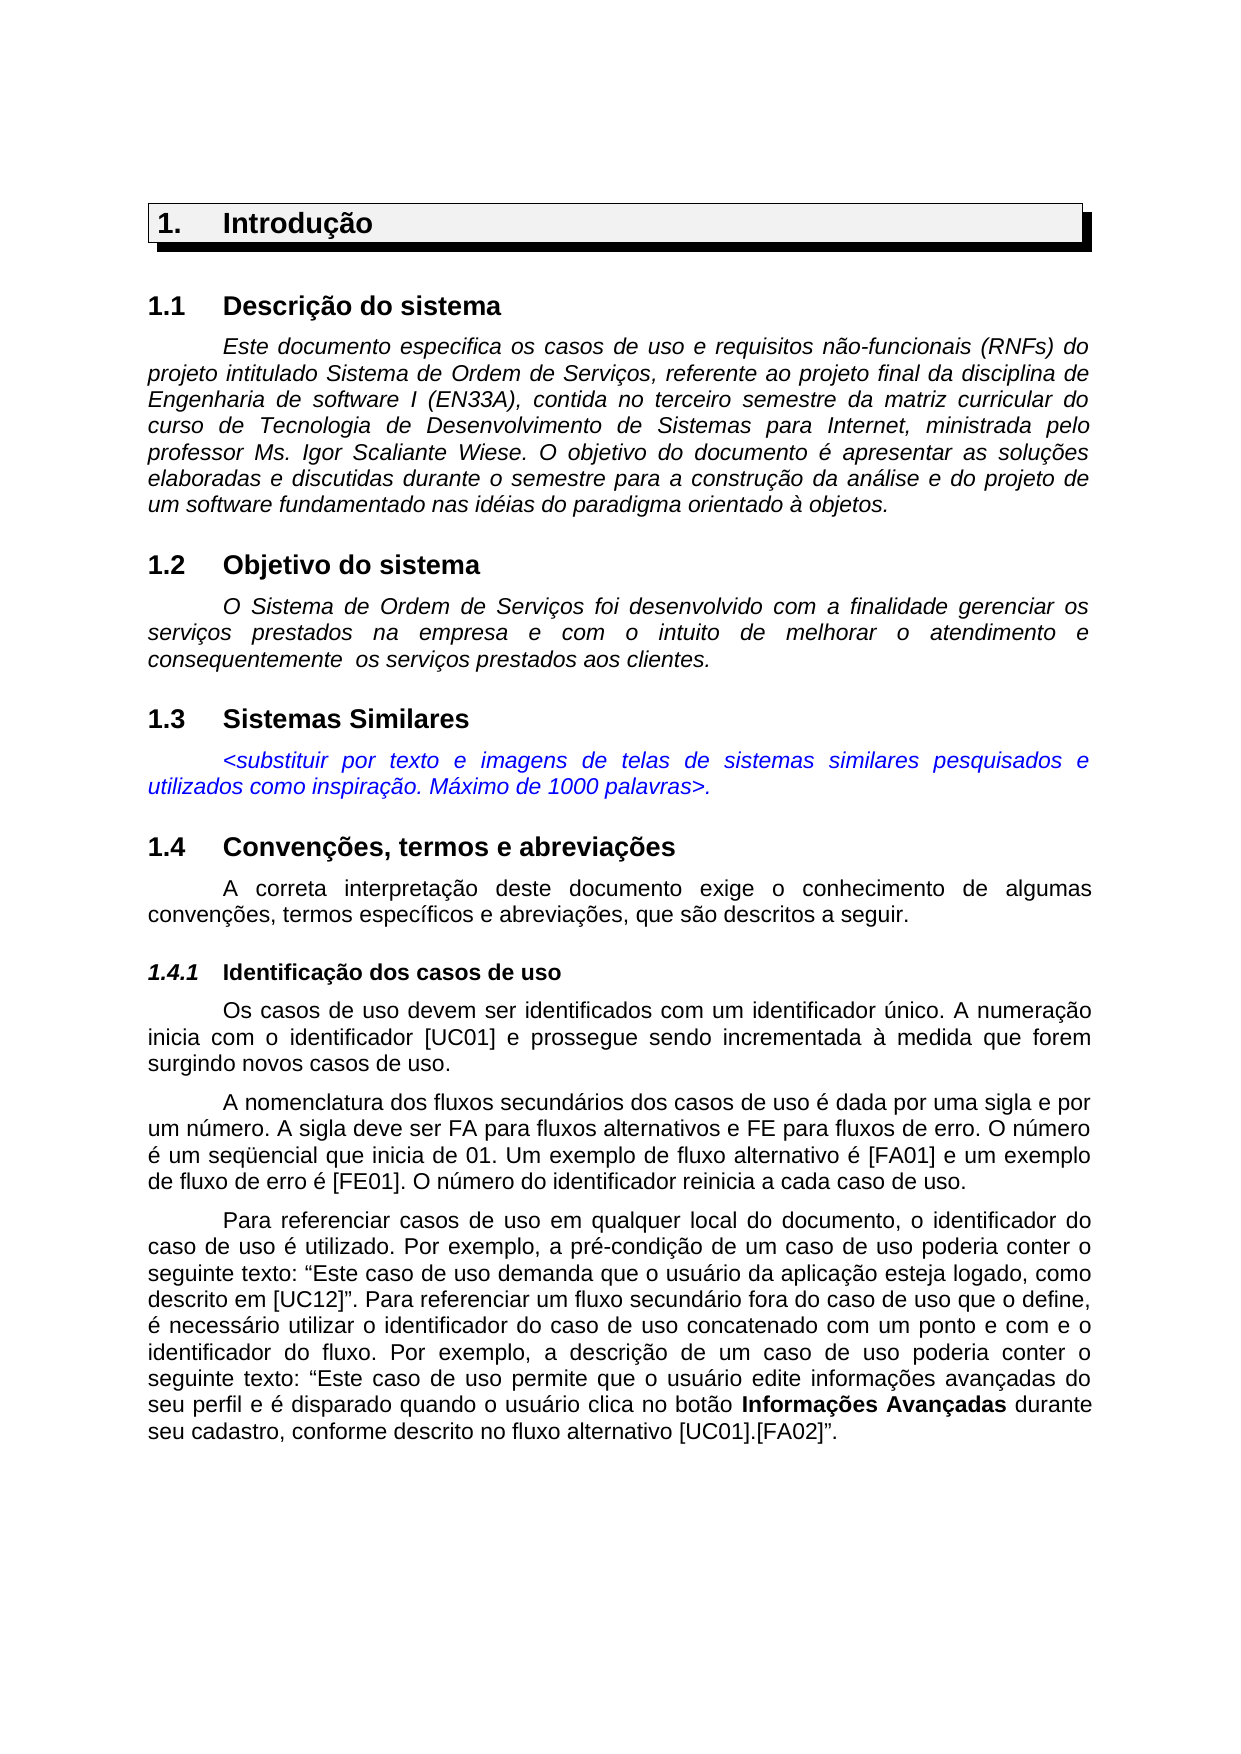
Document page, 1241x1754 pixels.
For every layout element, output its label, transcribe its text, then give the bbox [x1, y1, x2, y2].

text <substituir por texto e imagens de telas de sistemas similares pesquisados e utilizados como inspiração. Máximo de 1000 palavras>. [148, 747, 1092, 799]
subtitle Objetivo do sistema [148, 549, 1092, 580]
text Para referenciar casos de uso em qualquer local do documento, o identificador do caso de uso é utilizado. Por exemplo, a pré-condição de um caso de uso poderia conter o seguinte texto: “Este caso de uso demanda que o usuário da aplicação esteja logado, como descrito em [UC12]”. Para referenciar um fluxo secundário fora do caso de uso que o define, é necessário utilizar o identificador do caso de uso concatenado com um ponto e com e o identificador do fluxo. Por exemplo, a descrição de um caso de uso poderia conter o seguinte texto: “Este caso de uso permite que o usuário edite informações avançadas do seu perfil e é disparado quando o usuário clica no botão Informações Avançadas durante seu cadastro, conforme descrito no fluxo alternativo [UC01].[FA02]”. [148, 1207, 1092, 1444]
subtitle Sistemas Similares [148, 703, 1092, 734]
subtitle Identificação dos casos de uso [148, 958, 1092, 985]
text O Sistema de Ordem de Serviços foi desenvolvido com a finalidade gerenciar os serviços prestados na empresa e com o intuito de melhorar o atendimento e consequentemente os serviços prestados aos clientes. [148, 593, 1092, 672]
subtitle Descrição do sistema [148, 289, 1092, 321]
text Os casos de uso devem ser identificados com um identificador único. A numeração inicia com o identificador [UC01] e prossegue sendo incrementada à medida que forem surgindo novos casos de uso. [148, 997, 1092, 1076]
text A nomenclatura dos fluxos secundários dos casos de uso é dada por uma sigla e por um número. A sigla deve ser FA para fluxos alternativos e FE para fluxos de erro. O número é um seqüencial que inicia de 01. Um exemplo de fluxo alternativo é [FA01] e um exemplo de fluxo de erro é [FE01]. O número do identificador reinicia a cada caso de uso. [148, 1089, 1092, 1194]
text Este documento especifica os casos de uso e requisitos não-funcionais (RNFs) do projeto intitulado Sistema de Ordem de Serviços, referente ao projeto final da disciplina de Engenharia de software I (EN33A), contida no terceiro semestre da matriz curricular do curso de Tecnologia de Desenvolvimento de Sistemas para Internet, ministrada pelo professor Ms. Igor Scaliante Wiese. O objetivo do documento é apresentar as soluções elaboradas e discutidas durante o semestre para a construção da análise e do projeto de um software fundamentado nas idéias do paradigma orientado à objetos. [148, 333, 1092, 518]
subtitle Convenções, termos e abreviações [148, 831, 1092, 862]
text A correta interpretação deste documento exige o conhecimento de algumas convenções, termos específicos e abreviações, que são descritos a seguir. [148, 874, 1092, 927]
subtitle Introdução [149, 204, 1082, 242]
